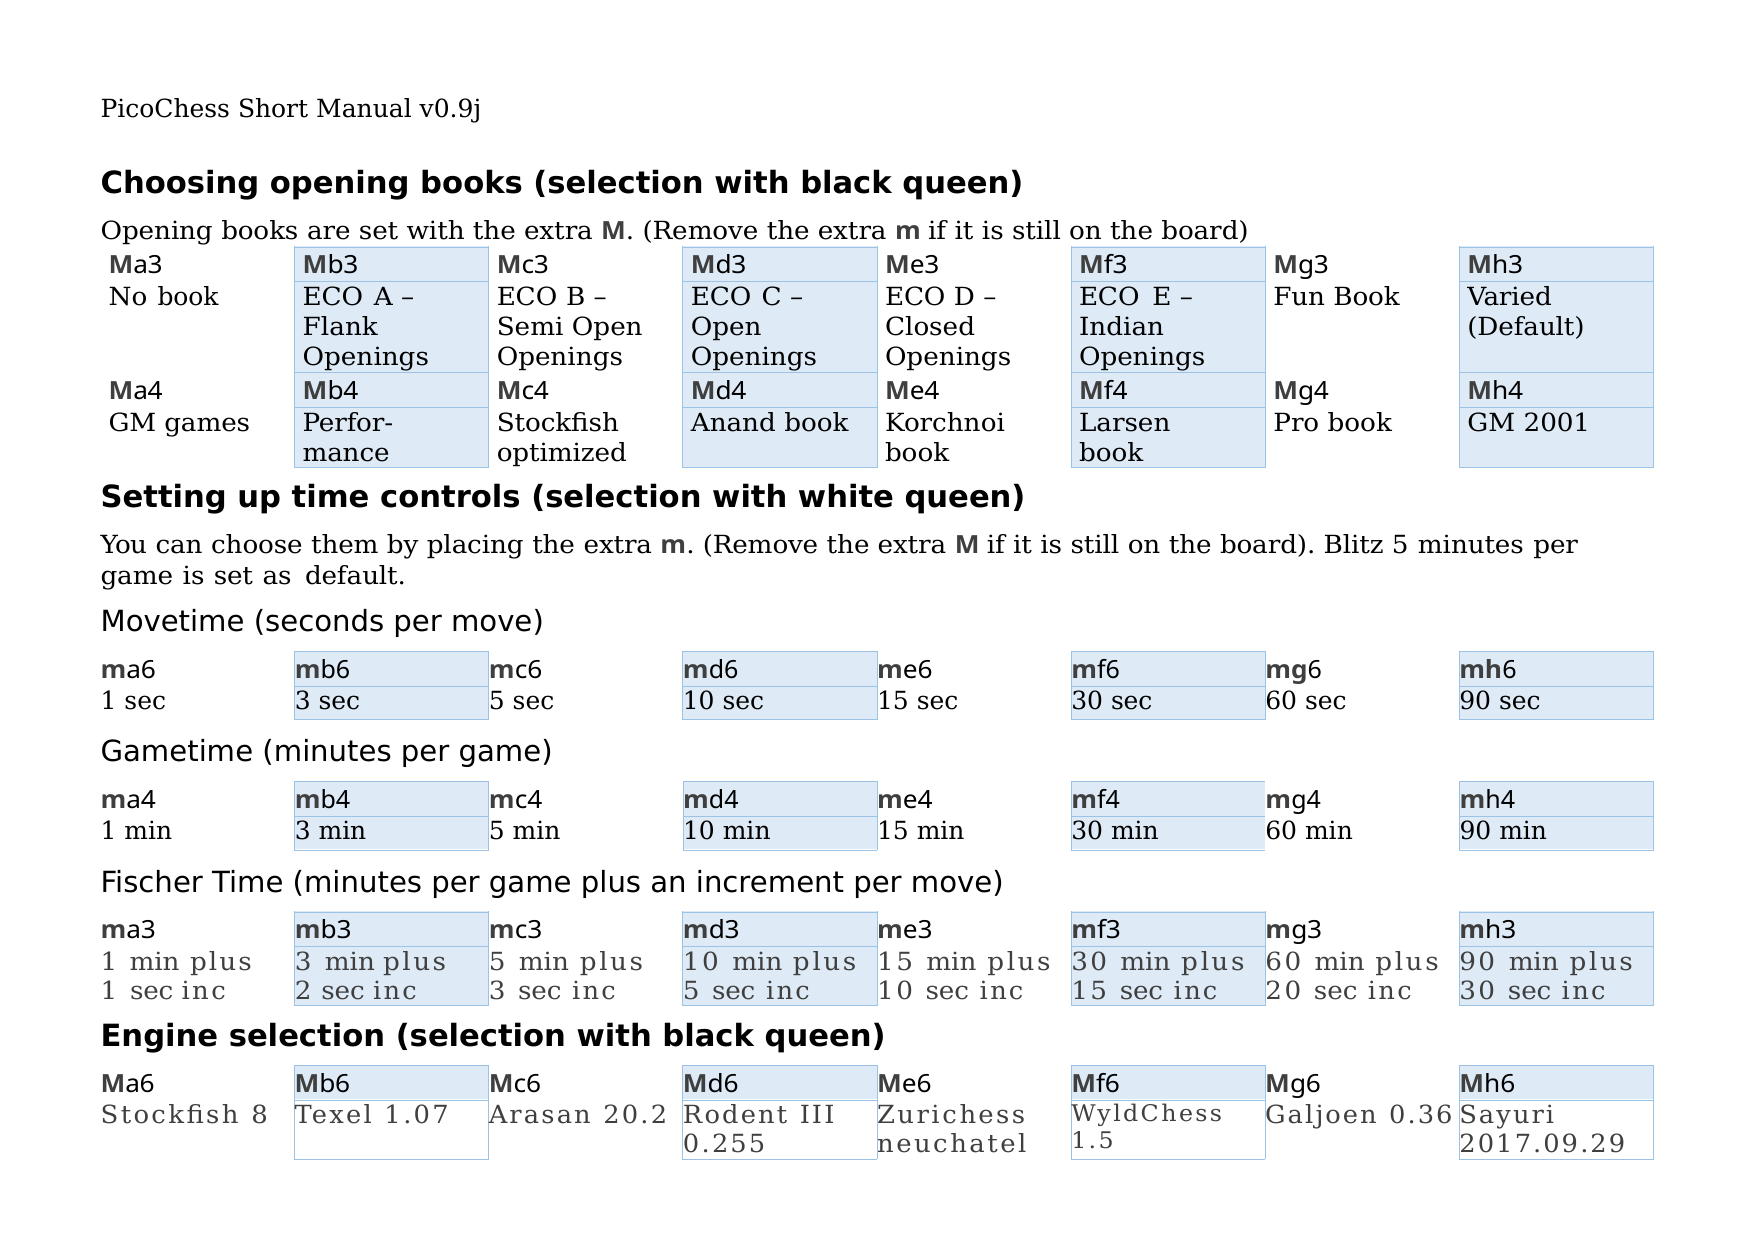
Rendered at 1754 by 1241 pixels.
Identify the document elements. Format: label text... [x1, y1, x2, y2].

table_cell Korchnoi book [878, 407, 1071, 467]
table_cell 5 min [489, 816, 683, 849]
table_cell 1 sec [100, 686, 294, 719]
table_cell Anand book [683, 408, 877, 467]
table_header mh4 [1460, 782, 1653, 816]
table_cell Md4 [683, 373, 877, 407]
table_cell ECO A – Flank Openings [295, 282, 488, 372]
table_cell Mc4 [489, 372, 682, 407]
table_cell No book [100, 281, 294, 372]
table_cell Me4 [878, 372, 1071, 407]
table_cell 90 min plus 30 sec inc [1460, 947, 1653, 1005]
table_cell Galjoen 0.36 [1266, 1100, 1459, 1158]
table_header mf4 [1072, 782, 1265, 816]
table_header Me6 [878, 1065, 1071, 1099]
table_cell 5 min plus 3 sec inc [489, 946, 682, 1005]
table_cell 90 sec [1460, 687, 1653, 719]
table_cell GM 2001 [1460, 408, 1653, 467]
table_cell 30 min [1072, 817, 1265, 849]
table_header Mg3 [1266, 246, 1459, 281]
table_cell 3 sec [295, 687, 488, 719]
text Opening books are set with the extra M. (Remove the extra m if it is still on the board) [100, 212, 1653, 246]
table_cell Mg4 [1266, 372, 1459, 407]
table_cell 1 min [100, 816, 294, 849]
table_cell Pro book [1266, 407, 1459, 467]
table_header mg6 [1266, 651, 1459, 686]
text You can choose them by placing the extra m. (Remove the extra M if it is still on the board). Blitz 5 minutes per game is set as default. [100, 527, 1653, 590]
table_header mc6 [489, 651, 682, 686]
table_header Md3 [683, 248, 877, 281]
table_header Mc6 [489, 1065, 682, 1099]
table_header mb3 [295, 913, 488, 946]
table_cell 10 min [684, 817, 877, 849]
table_header mb6 [295, 652, 488, 686]
table_cell 15 min plus 10 sec inc [878, 946, 1071, 1005]
table_cell Mb4 [295, 373, 488, 407]
subtitle Movetime (seconds per move) [100, 604, 1653, 638]
table_header Mh6 [1460, 1066, 1653, 1099]
table_cell Varied (Default) [1460, 282, 1653, 372]
table_header ma6 [100, 651, 294, 686]
table_cell Mh4 [1460, 373, 1653, 407]
table_cell 15 sec [878, 686, 1071, 719]
table_header Mb3 [295, 248, 488, 281]
table_header Mg6 [1266, 1065, 1459, 1099]
table_header me3 [878, 911, 1071, 946]
table_cell 10 min plus 5 sec inc [683, 947, 877, 1005]
table_cell Larsen book [1072, 408, 1265, 467]
table_cell Mf4 [1072, 373, 1265, 407]
table_cell 1 min plus 1 sec inc [100, 946, 294, 1005]
table_cell Sayuri 2017.09.29 [1460, 1101, 1653, 1158]
table_cell Stockfish optimized [489, 407, 682, 467]
table_cell Perfor-mance [295, 408, 488, 467]
table_header md3 [683, 913, 877, 946]
table_header mg4 [1265, 781, 1459, 816]
table_cell ECO E – Indian Openings [1072, 282, 1265, 372]
table_cell 90 min [1460, 817, 1653, 849]
table_header Md6 [683, 1066, 877, 1099]
table_cell Rodent III 0.255 [683, 1101, 877, 1158]
table_header Mf6 [1072, 1066, 1265, 1099]
table_header Mf3 [1072, 248, 1265, 281]
table_cell ECO D – Closed Openings [878, 281, 1071, 372]
table_header Mc3 [489, 246, 682, 281]
table_cell ECO C – Open Openings [683, 282, 877, 372]
table_header md4 [684, 782, 877, 816]
subtitle Setting up time controls (selection with white queen) [100, 479, 1653, 515]
table_header Me3 [878, 246, 1071, 281]
table_cell Fun Book [1266, 281, 1459, 372]
table_cell 30 sec [1072, 687, 1265, 719]
table_header me4 [878, 781, 1071, 816]
table_header md6 [683, 652, 877, 686]
table_cell 60 min [1265, 816, 1459, 849]
table_cell 3 min plus 2 sec inc [295, 947, 488, 1005]
table_header mf3 [1072, 913, 1265, 946]
table_header mb4 [295, 782, 488, 816]
table_cell 5 sec [489, 686, 682, 719]
subtitle Engine selection (selection with black queen) [100, 1017, 1653, 1053]
table_cell Zurichess neuchatel [878, 1100, 1071, 1158]
table_cell 10 sec [683, 687, 877, 719]
table_cell ECO B – Semi Open Openings [489, 281, 682, 372]
table_header mh3 [1460, 913, 1653, 946]
table_cell 60 sec [1266, 686, 1459, 719]
table_header Mb6 [295, 1066, 488, 1099]
table_cell Texel 1.07 [295, 1101, 488, 1158]
table_header ma4 [100, 781, 294, 816]
table_cell WyldChess 1.5 [1072, 1101, 1265, 1158]
table_header ma3 [100, 911, 294, 946]
table_header Ma3 [100, 246, 294, 281]
table_header mc3 [489, 911, 682, 946]
table_cell 30 min plus 15 sec inc [1072, 947, 1265, 1005]
table_cell Arasan 20.2 [489, 1100, 682, 1158]
table_cell 3 min [295, 817, 488, 849]
table_cell 15 min [878, 816, 1071, 849]
subtitle Fischer Time (minutes per game plus an increment per move) [100, 865, 1653, 899]
subtitle Gametime (minutes per game) [100, 734, 1653, 768]
table_header me6 [878, 651, 1071, 686]
table_cell Ma4 [100, 372, 294, 407]
table_header mh6 [1460, 652, 1653, 686]
table_header mc4 [489, 781, 683, 816]
table_header Ma6 [100, 1065, 294, 1099]
subtitle Choosing opening books (selection with black queen) [100, 165, 1653, 201]
table_header mg3 [1266, 911, 1459, 946]
table_cell Stockfish 8 [100, 1100, 294, 1158]
table_header Mh3 [1460, 248, 1653, 281]
table_cell GM games [100, 407, 294, 467]
table_header mf6 [1072, 652, 1265, 686]
table_cell 60 min plus 20 sec inc [1266, 946, 1459, 1005]
